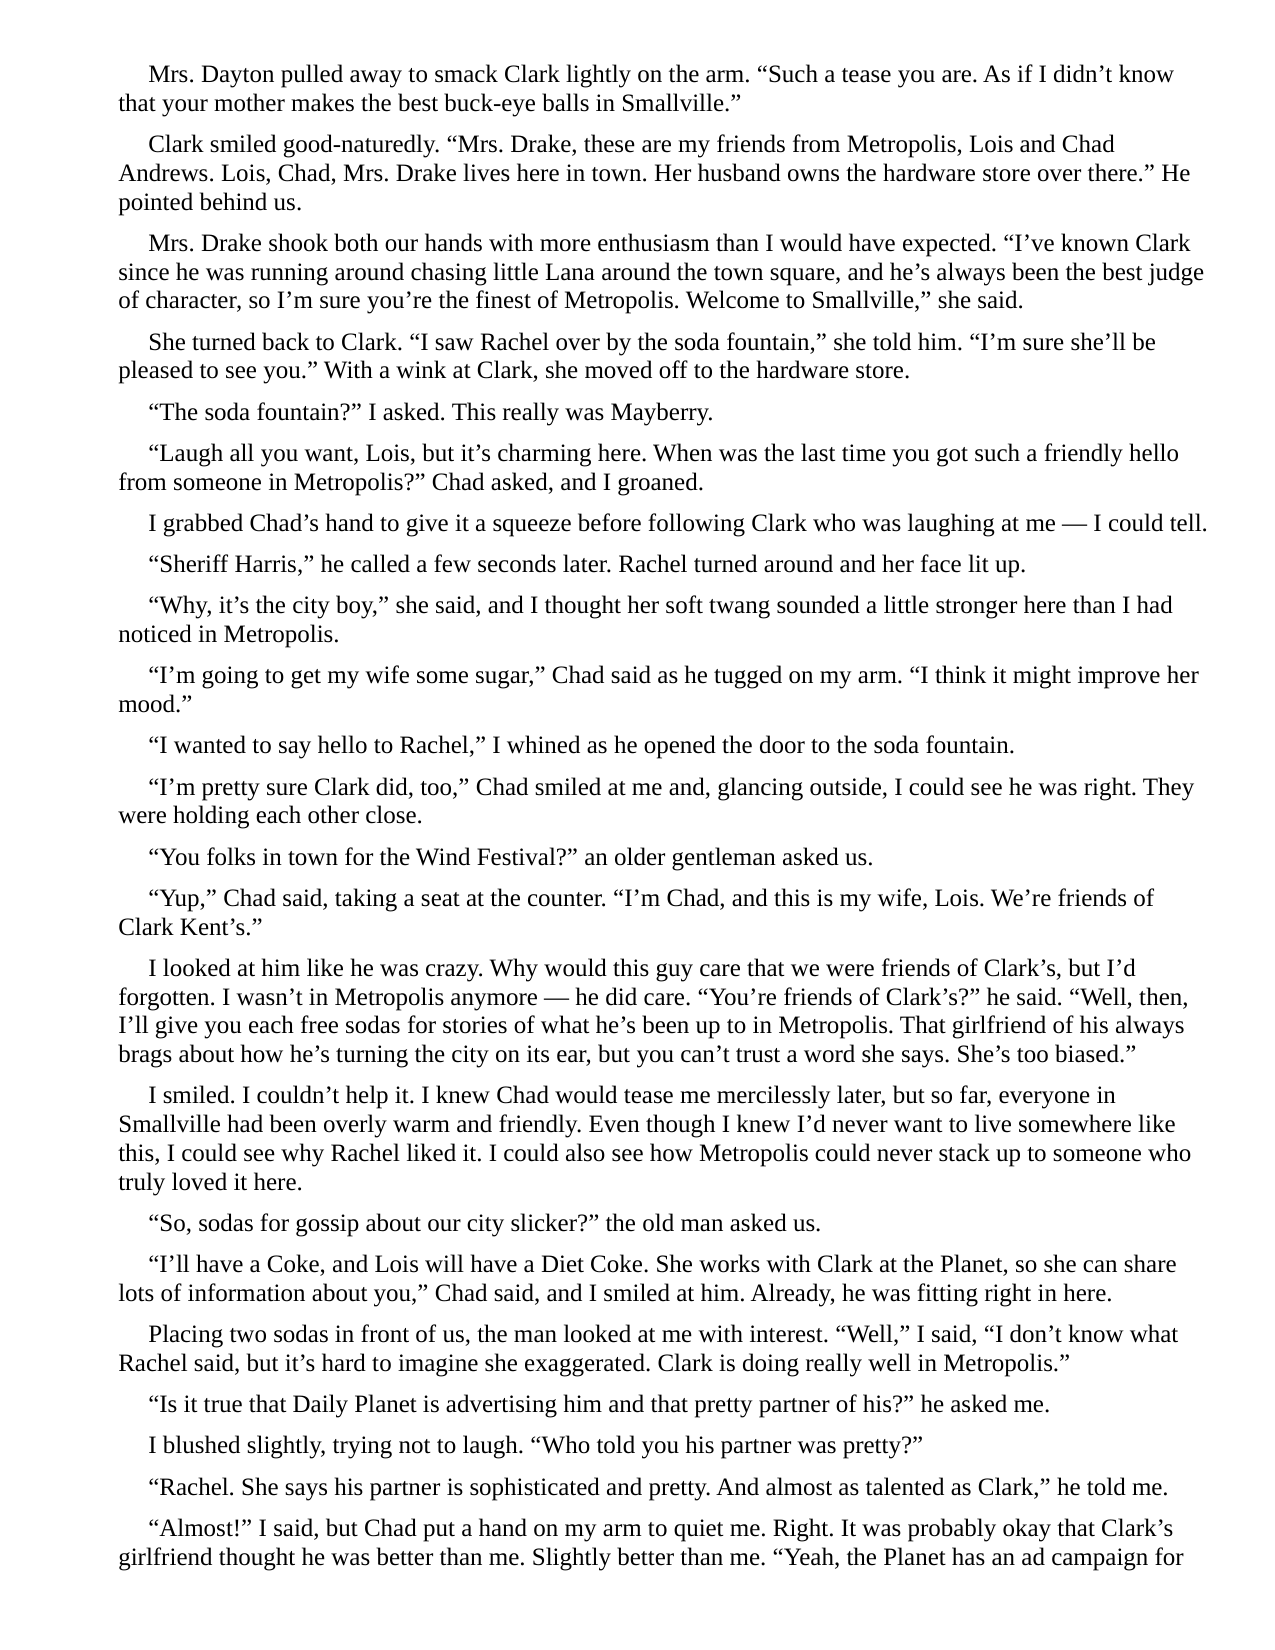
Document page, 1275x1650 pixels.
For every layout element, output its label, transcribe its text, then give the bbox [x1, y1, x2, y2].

text “I’m going to get my wife some sugar,” Chad said as he tugged on my arm. “I think it might improve her mood.” [118, 660, 1216, 718]
text “I wanted to say hello to Rachel,” I whined as he opened the door to the soda fountain. [118, 730, 1216, 759]
text “Is it true that Daily Planet is advertising him and that pretty partner of his?” he asked me. [118, 1389, 1216, 1418]
text “Rachel. She says his partner is sophisticated and pretty. And almost as talented as Clark,” he told me. [118, 1472, 1216, 1500]
text Mrs. Drake shook both our hands with more enthusiasm than I would have expected. “I’ve known Clark since he was running around chasing little Lana around the town square, and he’s always been the best judge of character, so I’m sure you’re the finest of Metropolis. Welcome to Smallville,” she said. [118, 228, 1216, 314]
text I grabbed Chad’s hand to give it a squeeze before following Clark who was laughing at me — I could tell. [118, 508, 1216, 537]
text “I’ll have a Coke, and Lois will have a Diet Coke. She works with Clark at the Planet, so she can share lots of information about you,” Chad said, and I smiled at him. Already, he was fitting right in here. [118, 1249, 1216, 1307]
text “So, sodas for gossip about our city slicker?” the old man asked us. [118, 1208, 1216, 1237]
text “The soda fountain?” I asked. This really was Mayberry. [118, 397, 1216, 425]
text Mrs. Dayton pulled away to smack Clark lightly on the arm. “Such a tease you are. As if I didn’t know that your mother makes the best buck-eye balls in Smallville.” [118, 59, 1216, 117]
text Clark smiled good-naturedly. “Mrs. Drake, these are my friends from Metropolis, Lois and Chad Andrews. Lois, Chad, Mrs. Drake lives here in town. Her husband owns the hardware store over there.” He pointed behind us. [118, 129, 1216, 215]
text Placing two sodas in front of us, the man looked at me with interest. “Well,” I said, “I don’t know what Rachel said, but it’s hard to imagine she exaggerated. Clark is doing really well in Metropolis.” [118, 1319, 1216, 1377]
text I smiled. I couldn’t help it. I knew Chad would tease me mercilessly later, but so far, everyone in Smallville had been overly warm and friendly. Even though I knew I’d never want to live somewhere like this, I could see why Rachel liked it. I could also see how Metropolis could never stack up to someone who truly loved it here. [118, 1080, 1216, 1195]
text She turned back to Clark. “I saw Rachel over by the soda fountain,” she told him. “I’m sure she’ll be pleased to see you.” With a wink at Clark, she moved off to the hardware store. [118, 327, 1216, 384]
text “Yup,” Chad said, taking a seat at the counter. “I’m Chad, and this is my wife, Lois. We’re friends of Clark Kent’s.” [118, 883, 1216, 940]
text “I’m pretty sure Clark did, too,” Chad smiled at me and, glancing outside, I could see he was right. They were holding each other close. [118, 772, 1216, 829]
text I blushed slightly, trying not to laugh. “Who told you his partner was pretty?” [118, 1430, 1216, 1459]
text “You folks in town for the Wind Festival?” an older gentleman asked us. [118, 842, 1216, 870]
text “Almost!” I said, but Chad put a hand on my arm to quiet me. Right. It was probably okay that Clark’s girlfriend thought he was better than me. Slightly better than me. “Yeah, the Planet has an ad campaign for [118, 1513, 1216, 1570]
text “Laugh all you want, Lois, but it’s charming here. When was the last time you got such a friendly hello from someone in Metropolis?” Chad asked, and I groaned. [118, 438, 1216, 495]
text I looked at him like he was crazy. Why would this guy care that we were friends of Clark’s, but I’d forgotten. I wasn’t in Metropolis anymore — he did care. “You’re friends of Clark’s?” he said. “Well, then, I’ll give you each free sodas for stories of what he’s been up to in Metropolis. That girlfriend of his always brags about how he’s turning the city on its ear, but you can’t trust a word she says. She’s too biased.” [118, 953, 1216, 1068]
text “Why, it’s the city boy,” she said, and I thought her soft twang sounded a little stronger here than I had noticed in Metropolis. [118, 590, 1216, 648]
text “Sheriff Harris,” he called a few seconds later. Rachel turned around and her face lit up. [118, 549, 1216, 578]
